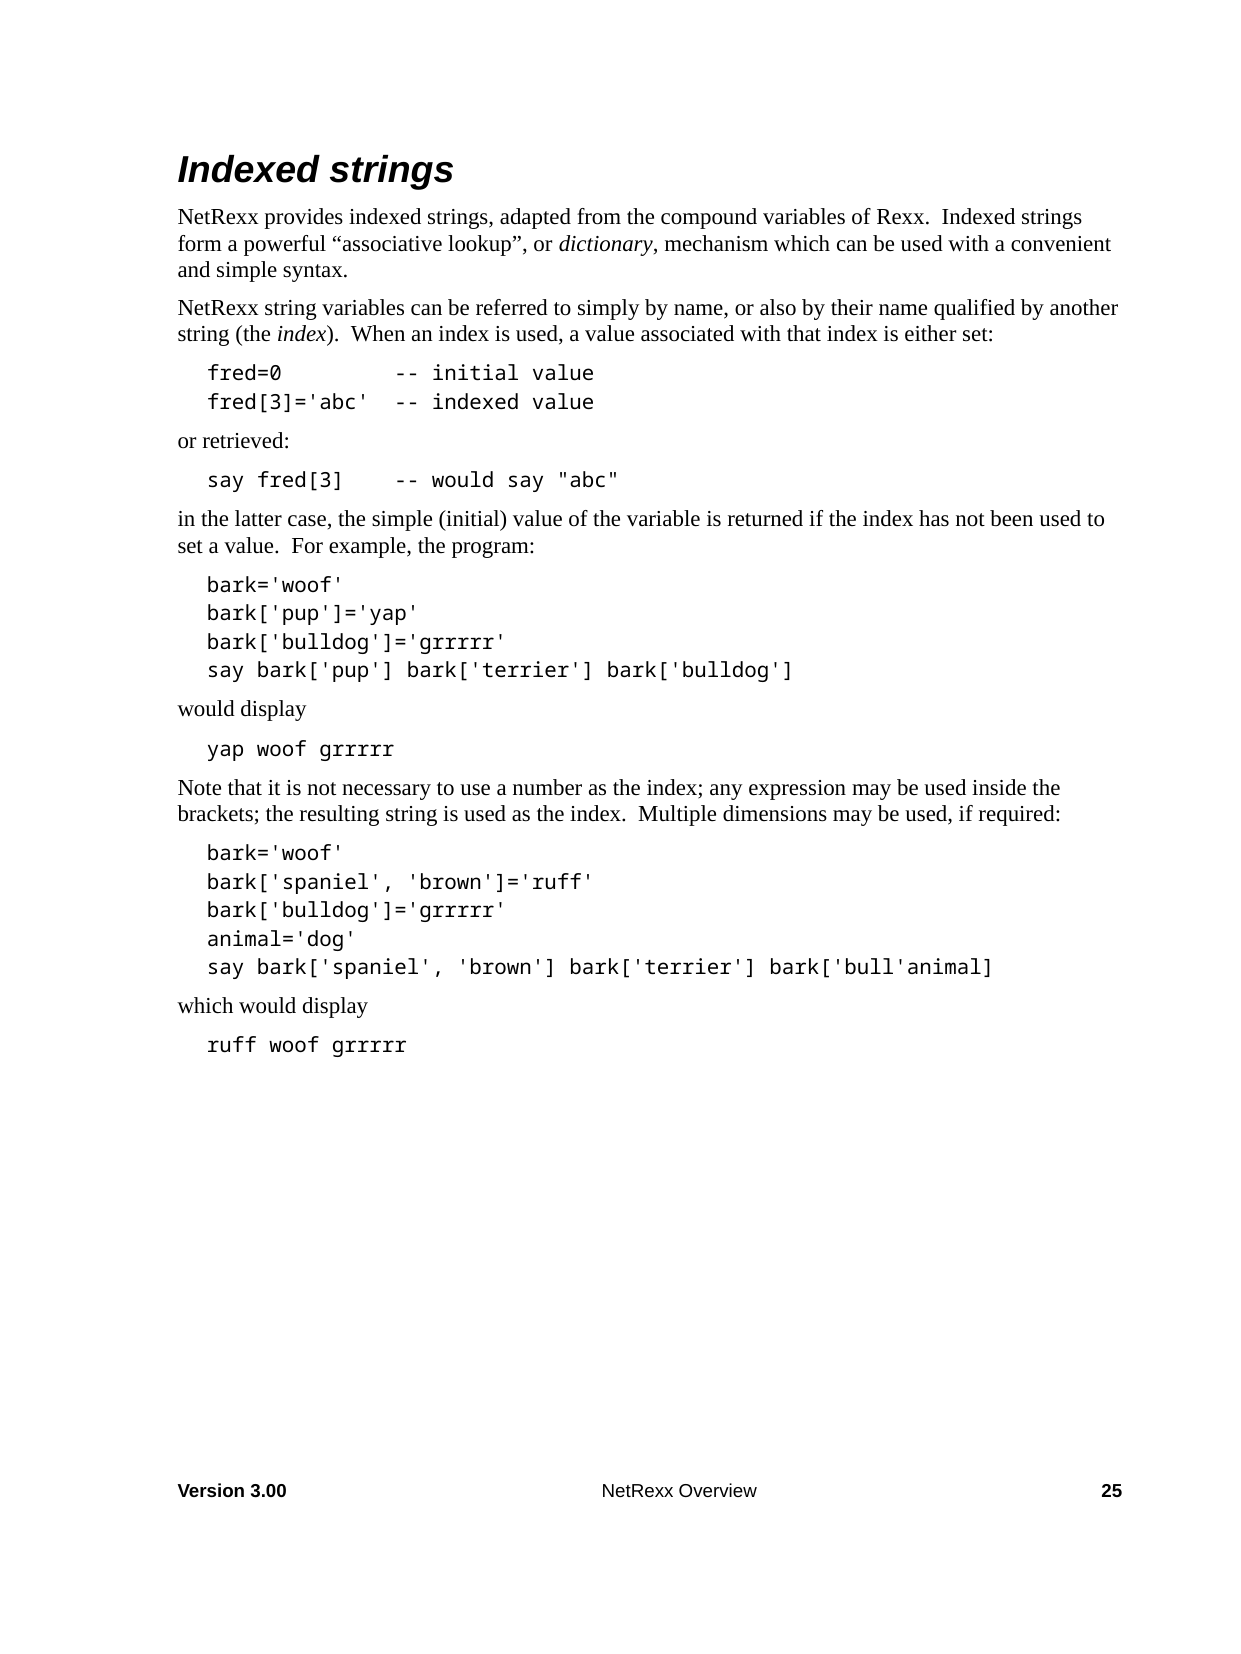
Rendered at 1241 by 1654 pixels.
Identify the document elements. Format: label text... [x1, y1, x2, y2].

text NetRexx provides indexed strings, adapted from the compound variables of Rexx. Indexed strings form a powerful “associative lookup”, or dictionary, mechanism which can be used with a convenient and simple syntax. [177, 203, 1122, 282]
text say fred[3] -- would say "abc" [207, 465, 1122, 494]
text NetRexx string variables can be referred to simply by name, or also by their name qualified by another string (the index). When an index is used, a value associated with that index is either set: [177, 294, 1122, 347]
text in the latter case, the simple (initial) value of the variable is returned if the index has not been used to set a value. For example, the program: [177, 506, 1122, 558]
text or retrieved: [177, 427, 1122, 453]
text ruff woof grrrrr [207, 1030, 1122, 1059]
text bark='woof' bark['pup']='yap' bark['bulldog']='grrrrr' say bark['pup'] bark['terrier'] bark['bulldog'] [207, 570, 1122, 684]
text bark='woof' bark['spaniel', 'brown']='ruff' bark['bulldog']='grrrrr' animal='dog' say bark['spaniel', 'brown'] bark['terrier'] bark['bull'animal] [207, 838, 1122, 981]
text fred=0 -- initial value fred[3]='abc' -- indexed value [207, 358, 1122, 415]
text Note that it is not necessary to use a number as the index; any expression may be used inside the brackets; the resulting string is used as the index. Multiple dimensions may be used, if required: [177, 774, 1122, 827]
text yap woof grrrrr [207, 734, 1122, 762]
subtitle Indexed strings [177, 148, 1122, 191]
text would display [177, 696, 1122, 722]
text which would display [177, 992, 1122, 1019]
